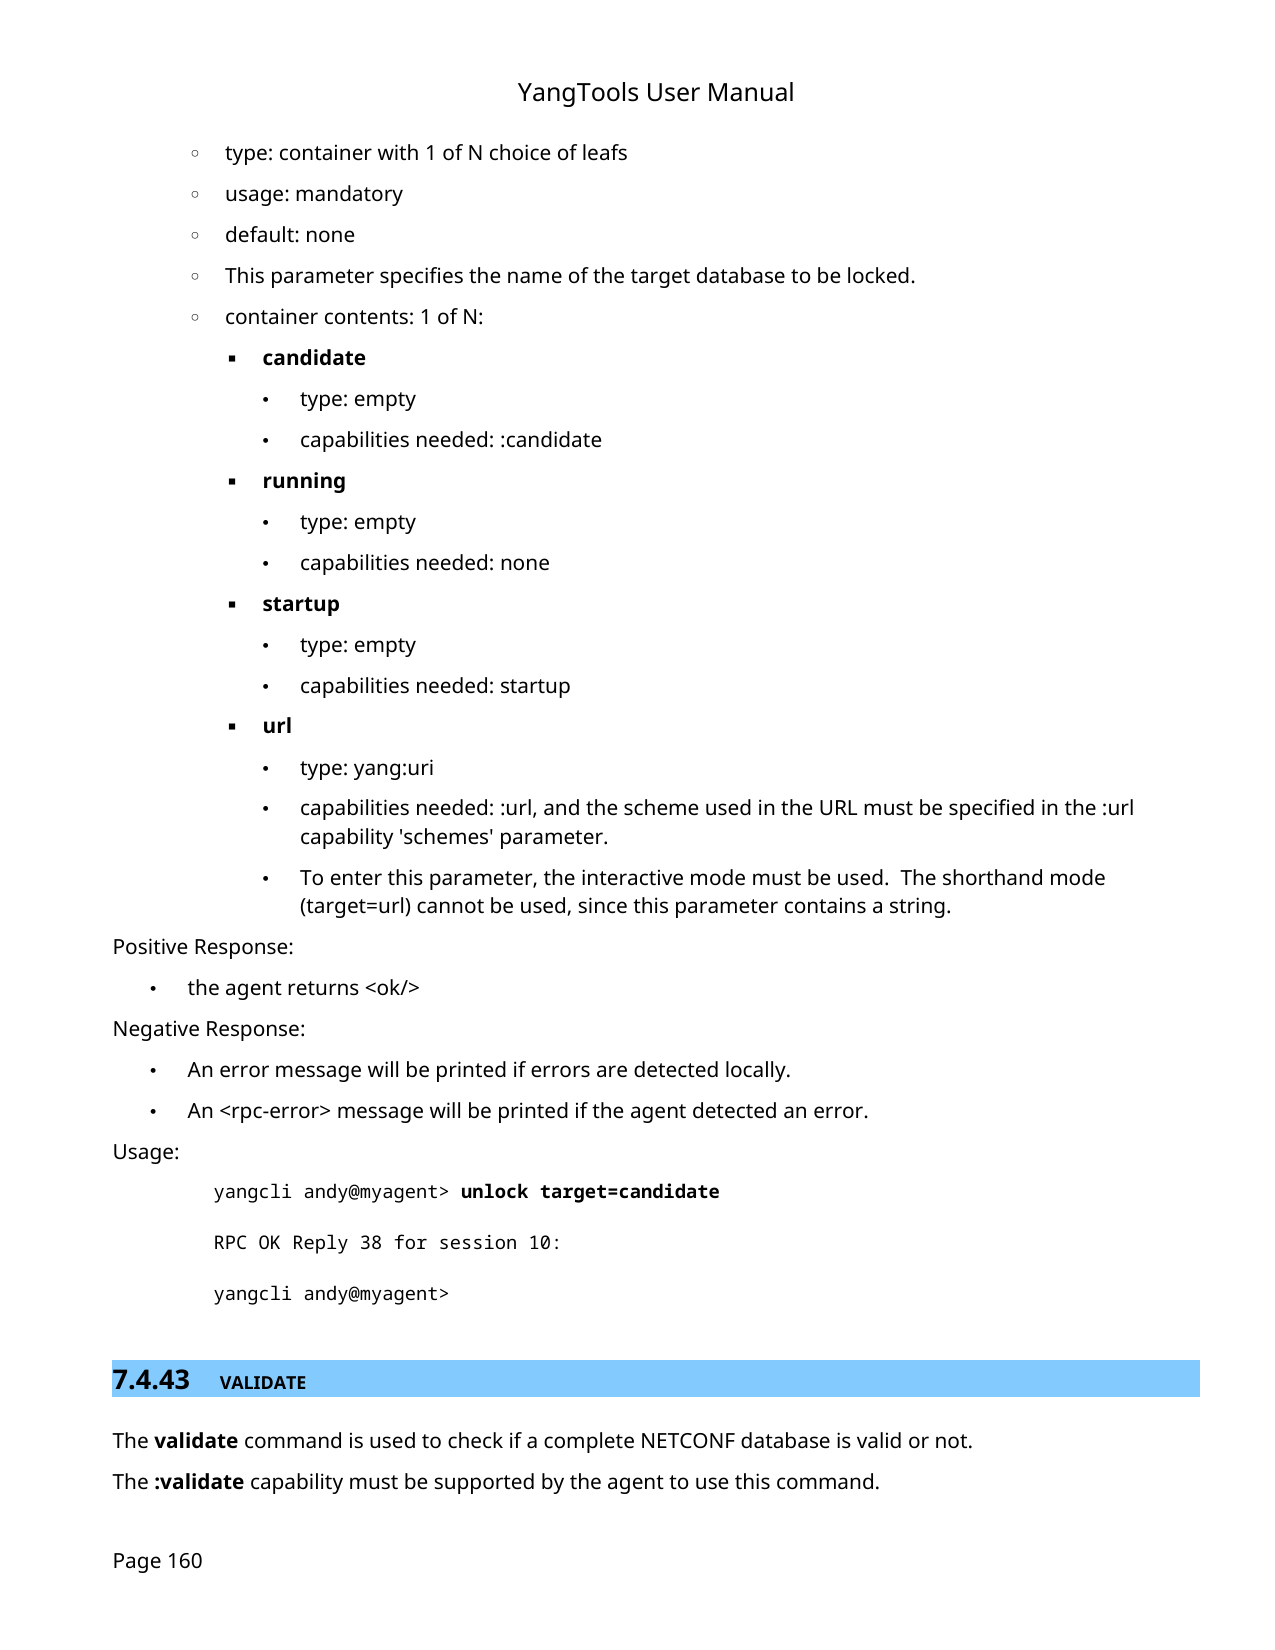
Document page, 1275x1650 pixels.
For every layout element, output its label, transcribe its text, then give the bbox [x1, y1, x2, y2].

text The validate command is used to check if a complete NETCONF database is valid or not. [112, 1426, 1200, 1455]
list default: none [187, 220, 1200, 249]
list type: empty [262, 630, 1200, 658]
text Positive Response: [112, 932, 1200, 961]
list container contents: 1 of N: [187, 302, 1200, 331]
list the agent returns <ok/> [150, 973, 1200, 1002]
list capabilities needed: none [262, 548, 1200, 576]
list running [225, 466, 1200, 494]
list An <rpc-error> message will be printed if the agent detected an error. [150, 1096, 1200, 1124]
list type: yang:uri [262, 753, 1200, 781]
list An error message will be printed if errors are detected locally. [150, 1055, 1200, 1083]
list capabilities needed: :url, and the scheme used in the URL must be specified in the :url capability 'schemes' parameter. [262, 793, 1200, 850]
list startup [225, 589, 1200, 617]
list capabilities needed: :candidate [262, 425, 1200, 453]
text yangcli andy@myagent> unlock target=candidate RPC OK Reply 38 for session 10: yangcli andy@myagent> [139, 1178, 1200, 1331]
list To enter this parameter, the interactive mode must be used. The shorthand mode (target=url) cannot be used, since this parameter contains a string. [262, 863, 1200, 920]
list type: container with 1 of N choice of leafs [187, 138, 1200, 167]
list capabilities needed: startup [262, 671, 1200, 699]
list candidate [225, 343, 1200, 372]
list usage: mandatory [187, 179, 1200, 208]
list This parameter specifies the name of the target database to be locked. [187, 261, 1200, 290]
list url [225, 712, 1200, 740]
text The :validate capability must be supported by the agent to use this command. [112, 1467, 1200, 1496]
subtitle validate [112, 1360, 1200, 1397]
text Usage: [112, 1137, 1200, 1165]
list type: empty [262, 384, 1200, 413]
list type: empty [262, 507, 1200, 535]
text Negative Response: [112, 1014, 1200, 1043]
